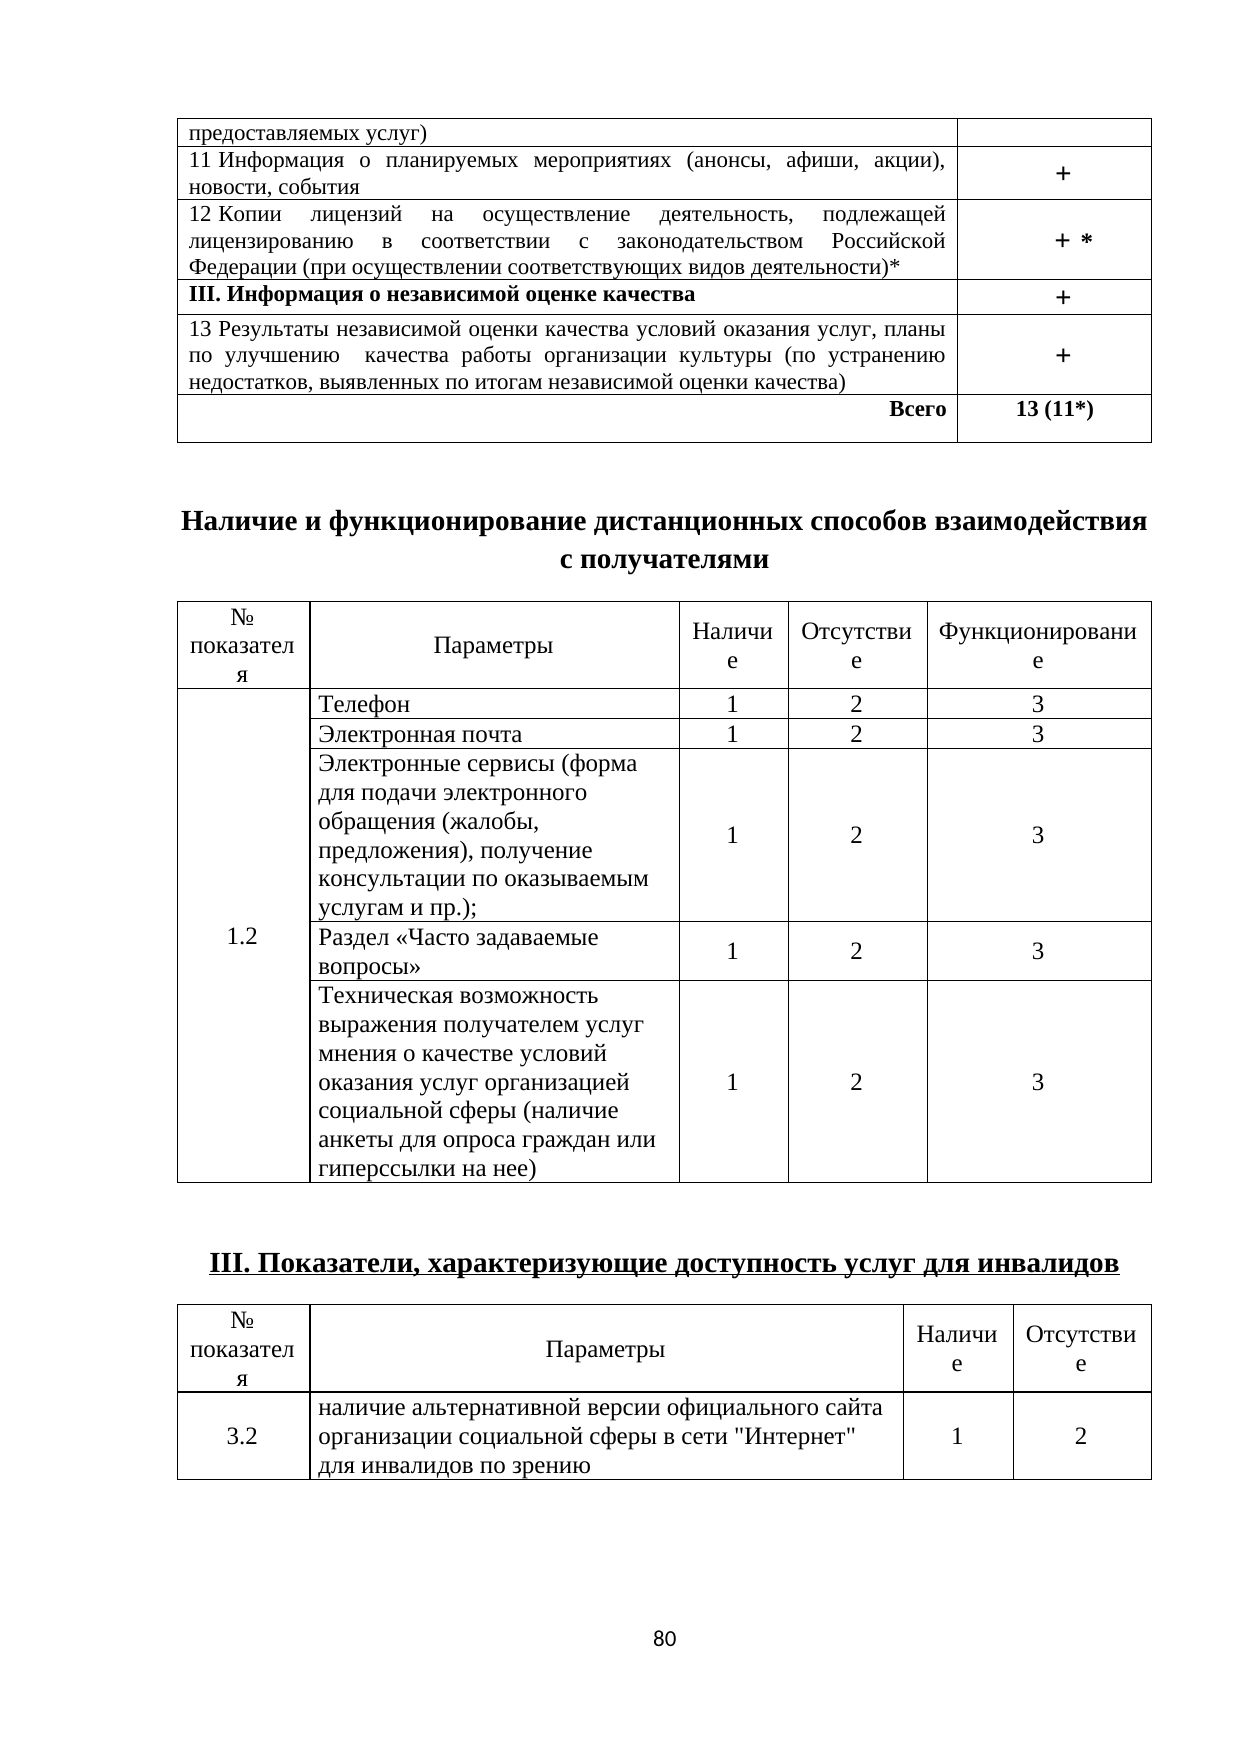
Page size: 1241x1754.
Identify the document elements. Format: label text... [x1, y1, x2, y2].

table_cell 2 [789, 719, 927, 747]
table_cell [958, 147, 1151, 199]
table_header Параметры [311, 602, 679, 688]
table_cell [958, 119, 1151, 146]
text III. Показатели, характеризующие доступность услуг для инвалидов [177, 1245, 1152, 1278]
table_cell 2 [789, 749, 927, 921]
table_cell Электронные сервисы (форма для подачи электронного обращения (жалобы, предложения), получение консультации по оказываемым услугам и пр.); [311, 749, 679, 921]
table_header Параметры [311, 1305, 903, 1391]
text Наличие и функционирование дистанционных способов взаимодействия с получателями [177, 503, 1152, 575]
table_cell 3 [928, 719, 1151, 747]
table_cell [958, 315, 1151, 394]
table_cell наличие альтернативной версии официального сайта организации социальной сферы в сети "Интернет" для инвалидов по зрению [311, 1393, 903, 1479]
table_cell Техническая возможность выражения получателем услуг мнения о качестве условий оказания услуг организацией социальной сферы (наличие анкеты для опроса граждан или гиперссылки на нее) [311, 981, 679, 1182]
table_cell 2 [1014, 1393, 1151, 1479]
table_cell * [958, 200, 1151, 279]
table_cell 1 [680, 749, 788, 921]
table_cell 1 [904, 1393, 1013, 1479]
table_cell 3 [928, 922, 1151, 979]
table_header Наличие [680, 602, 788, 688]
table_cell 13 (11*) [958, 395, 1151, 442]
table_cell 2 [789, 922, 927, 979]
table_cell 1.2 [178, 689, 309, 1182]
table_cell III. Информация о независимой оценке качества [178, 280, 957, 314]
table_cell 1 [680, 922, 788, 979]
table_header Отсутствие [789, 602, 927, 688]
table_header № показателя [178, 602, 309, 688]
table_cell 3 [928, 981, 1151, 1182]
table_cell 2 [789, 689, 927, 718]
table_cell Всего [178, 395, 957, 442]
table_cell 1 [680, 689, 788, 718]
table_header Отсутствие [1014, 1305, 1151, 1391]
table_cell Электронная почта [311, 719, 679, 747]
table_header Функционирование [928, 602, 1151, 688]
table_cell 1 [680, 719, 788, 747]
table_cell Телефон [311, 689, 679, 718]
table_header Наличие [904, 1305, 1013, 1391]
table_cell [958, 280, 1151, 314]
table_cell 2 [789, 981, 927, 1182]
table_cell Раздел «Часто задаваемые вопросы» [311, 922, 679, 979]
table_cell 3 [928, 749, 1151, 921]
table_cell 3.2 [178, 1393, 309, 1479]
table_cell 1 [680, 981, 788, 1182]
table_cell 3 [928, 689, 1151, 718]
table_header № показателя [178, 1305, 309, 1391]
